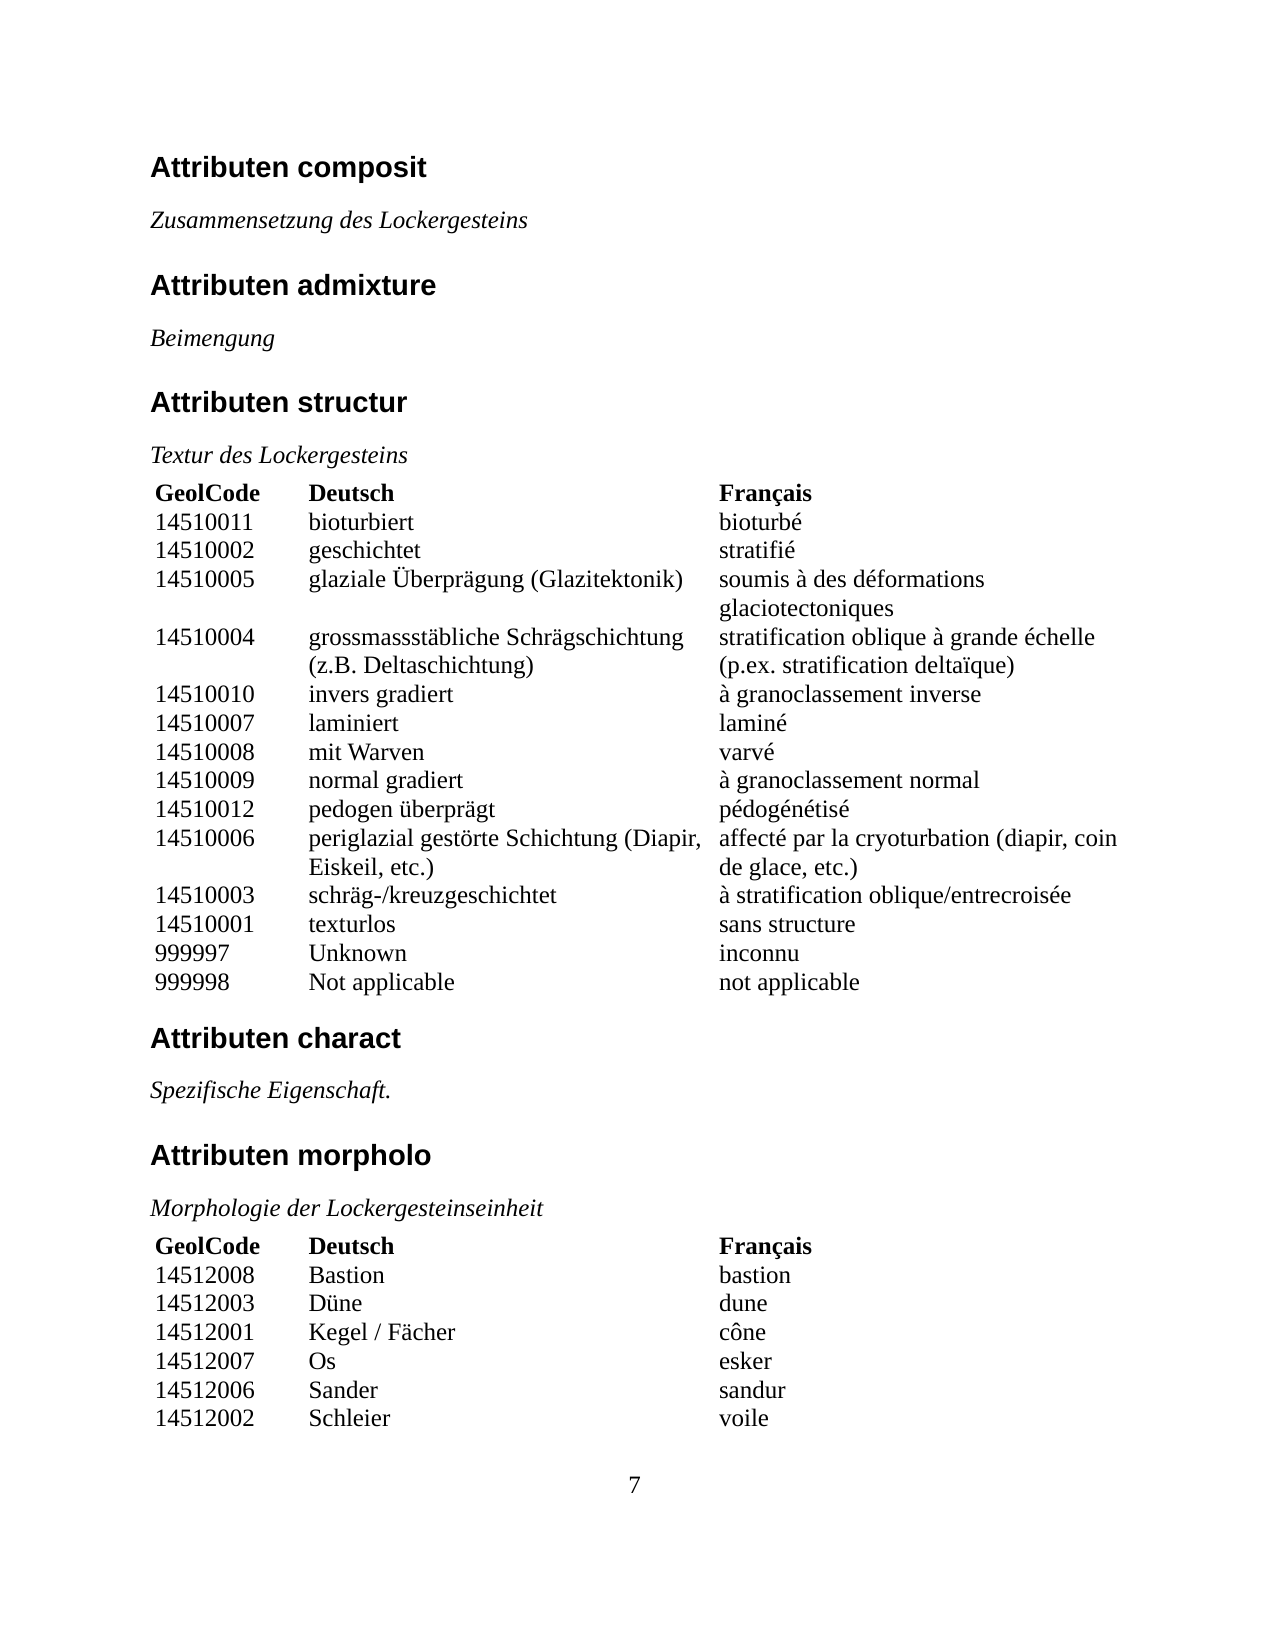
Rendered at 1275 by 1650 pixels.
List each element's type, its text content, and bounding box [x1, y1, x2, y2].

table_cell grossmassstäbliche Schrägschichtung (z.B. Deltaschichtung) [304, 622, 714, 679]
subtitle Attributen charact [150, 1021, 1125, 1054]
subtitle Attributen morpholo [150, 1138, 1125, 1172]
table_cell 14510011 [150, 507, 304, 536]
table_cell inconnu [714, 938, 1125, 967]
table_header Deutsch [304, 478, 714, 507]
table_cell not applicable [714, 967, 1125, 996]
table_cell 14510006 [150, 823, 304, 881]
text Morphologie der Lockergesteinseinheit [150, 1193, 1125, 1222]
table_cell sandur [714, 1375, 1125, 1403]
table_cell Düne [304, 1289, 714, 1317]
table_cell mit Warven [304, 737, 714, 766]
table_header Français [714, 478, 1125, 507]
table_cell bioturbiert [304, 507, 714, 536]
table_cell soumis à des déformations glaciotectoniques [714, 564, 1125, 622]
table_cell invers gradiert [304, 679, 714, 708]
table_cell à granoclassement normal [714, 766, 1125, 794]
table_cell bioturbé [714, 507, 1125, 536]
table_cell 999997 [150, 938, 304, 967]
table_cell Not applicable [304, 967, 714, 996]
table_cell periglazial gestörte Schichtung (Diapir, Eiskeil, etc.) [304, 823, 714, 881]
table_header GeolCode [150, 478, 304, 507]
table_cell Schleier [304, 1404, 714, 1432]
table_cell normal gradiert [304, 766, 714, 794]
table_cell laminé [714, 708, 1125, 737]
table_cell schräg-/kreuzgeschichtet [304, 881, 714, 909]
table_cell 14510002 [150, 536, 304, 564]
table_cell sans structure [714, 909, 1125, 938]
table_cell pédogénétisé [714, 794, 1125, 823]
text Zusammensetzung des Lockergesteins [150, 205, 1125, 234]
text Textur des Lockergesteins [150, 440, 1125, 469]
table_cell 14512007 [150, 1346, 304, 1375]
table_cell 14510007 [150, 708, 304, 737]
table_cell 14510010 [150, 679, 304, 708]
table_cell 14510009 [150, 766, 304, 794]
table_cell Unknown [304, 938, 714, 967]
subtitle Attributen composit [150, 150, 1125, 183]
table_cell affecté par la cryoturbation (diapir, coin de glace, etc.) [714, 823, 1125, 881]
table_cell 14510005 [150, 564, 304, 622]
table_cell glaziale Überprägung (Glazitektonik) [304, 564, 714, 622]
table_cell à stratification oblique/entrecroisée [714, 881, 1125, 909]
subtitle Attributen structur [150, 385, 1125, 419]
subtitle Attributen admixture [150, 268, 1125, 301]
table_cell bastion [714, 1260, 1125, 1288]
table_cell varvé [714, 737, 1125, 766]
table_cell 14510008 [150, 737, 304, 766]
table_cell geschichtet [304, 536, 714, 564]
table_cell à granoclassement inverse [714, 679, 1125, 708]
table_cell 14510003 [150, 881, 304, 909]
table_cell 14512003 [150, 1289, 304, 1317]
table_cell pedogen überprägt [304, 794, 714, 823]
table_cell 14510004 [150, 622, 304, 679]
table_header Deutsch [304, 1231, 714, 1260]
table_cell 14512006 [150, 1375, 304, 1403]
table_cell cône [714, 1317, 1125, 1346]
table_cell Os [304, 1346, 714, 1375]
table_cell 999998 [150, 967, 304, 996]
table_cell 14512002 [150, 1404, 304, 1432]
table_cell 14510012 [150, 794, 304, 823]
table_header GeolCode [150, 1231, 304, 1260]
text Beimengung [150, 323, 1125, 351]
table_cell Bastion [304, 1260, 714, 1288]
table_cell laminiert [304, 708, 714, 737]
table_cell voile [714, 1404, 1125, 1432]
table_cell Sander [304, 1375, 714, 1403]
table_header Français [714, 1231, 1125, 1260]
text Spezifische Eigenschaft. [150, 1076, 1125, 1104]
table_cell 14512001 [150, 1317, 304, 1346]
table_cell Kegel / Fächer [304, 1317, 714, 1346]
table_cell dune [714, 1289, 1125, 1317]
table_cell texturlos [304, 909, 714, 938]
table_cell esker [714, 1346, 1125, 1375]
table_cell 14510001 [150, 909, 304, 938]
table_cell stratification oblique à grande échelle (p.ex. stratification deltaïque) [714, 622, 1125, 679]
table_cell stratifié [714, 536, 1125, 564]
table_cell 14512008 [150, 1260, 304, 1288]
